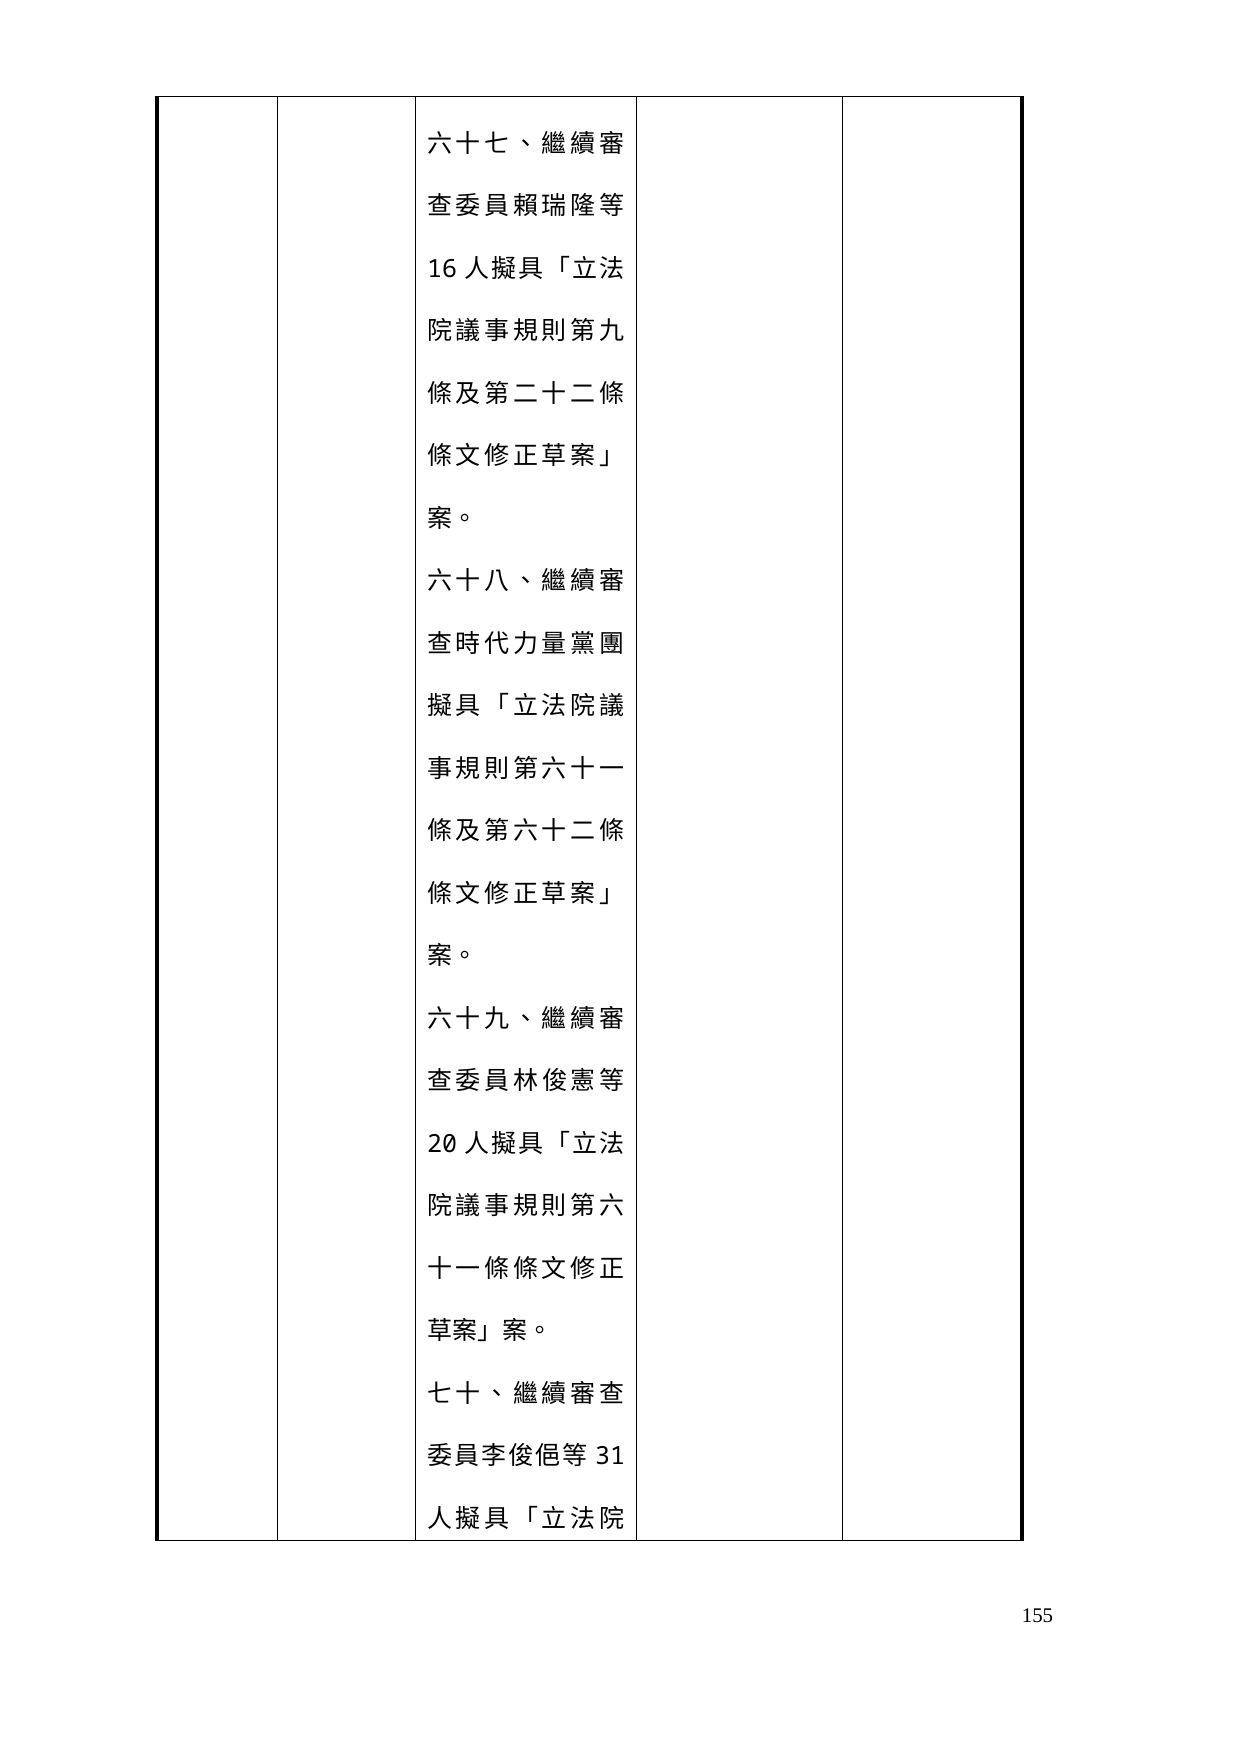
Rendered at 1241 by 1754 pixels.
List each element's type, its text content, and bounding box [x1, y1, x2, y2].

table_cell [159, 97, 277, 1540]
table_cell 六十七、繼續審查委員賴瑞隆等16人擬具「立法院議事規則第九條及第二十二條條文修正草案」案。 六十八、繼續審查時代力量黨團擬具「立法院議事規則第六十一條及第六十二條條文修正草案」案。 六十九、繼續審查委員林俊憲等20人擬具「立法院議事規則第六十一條條文修正草案」案。 七十、繼續審查委員李俊俋等31人擬具「立法院 [416, 97, 636, 1540]
table_cell [278, 97, 415, 1540]
table_cell [637, 97, 842, 1540]
table_cell [843, 97, 1020, 1540]
